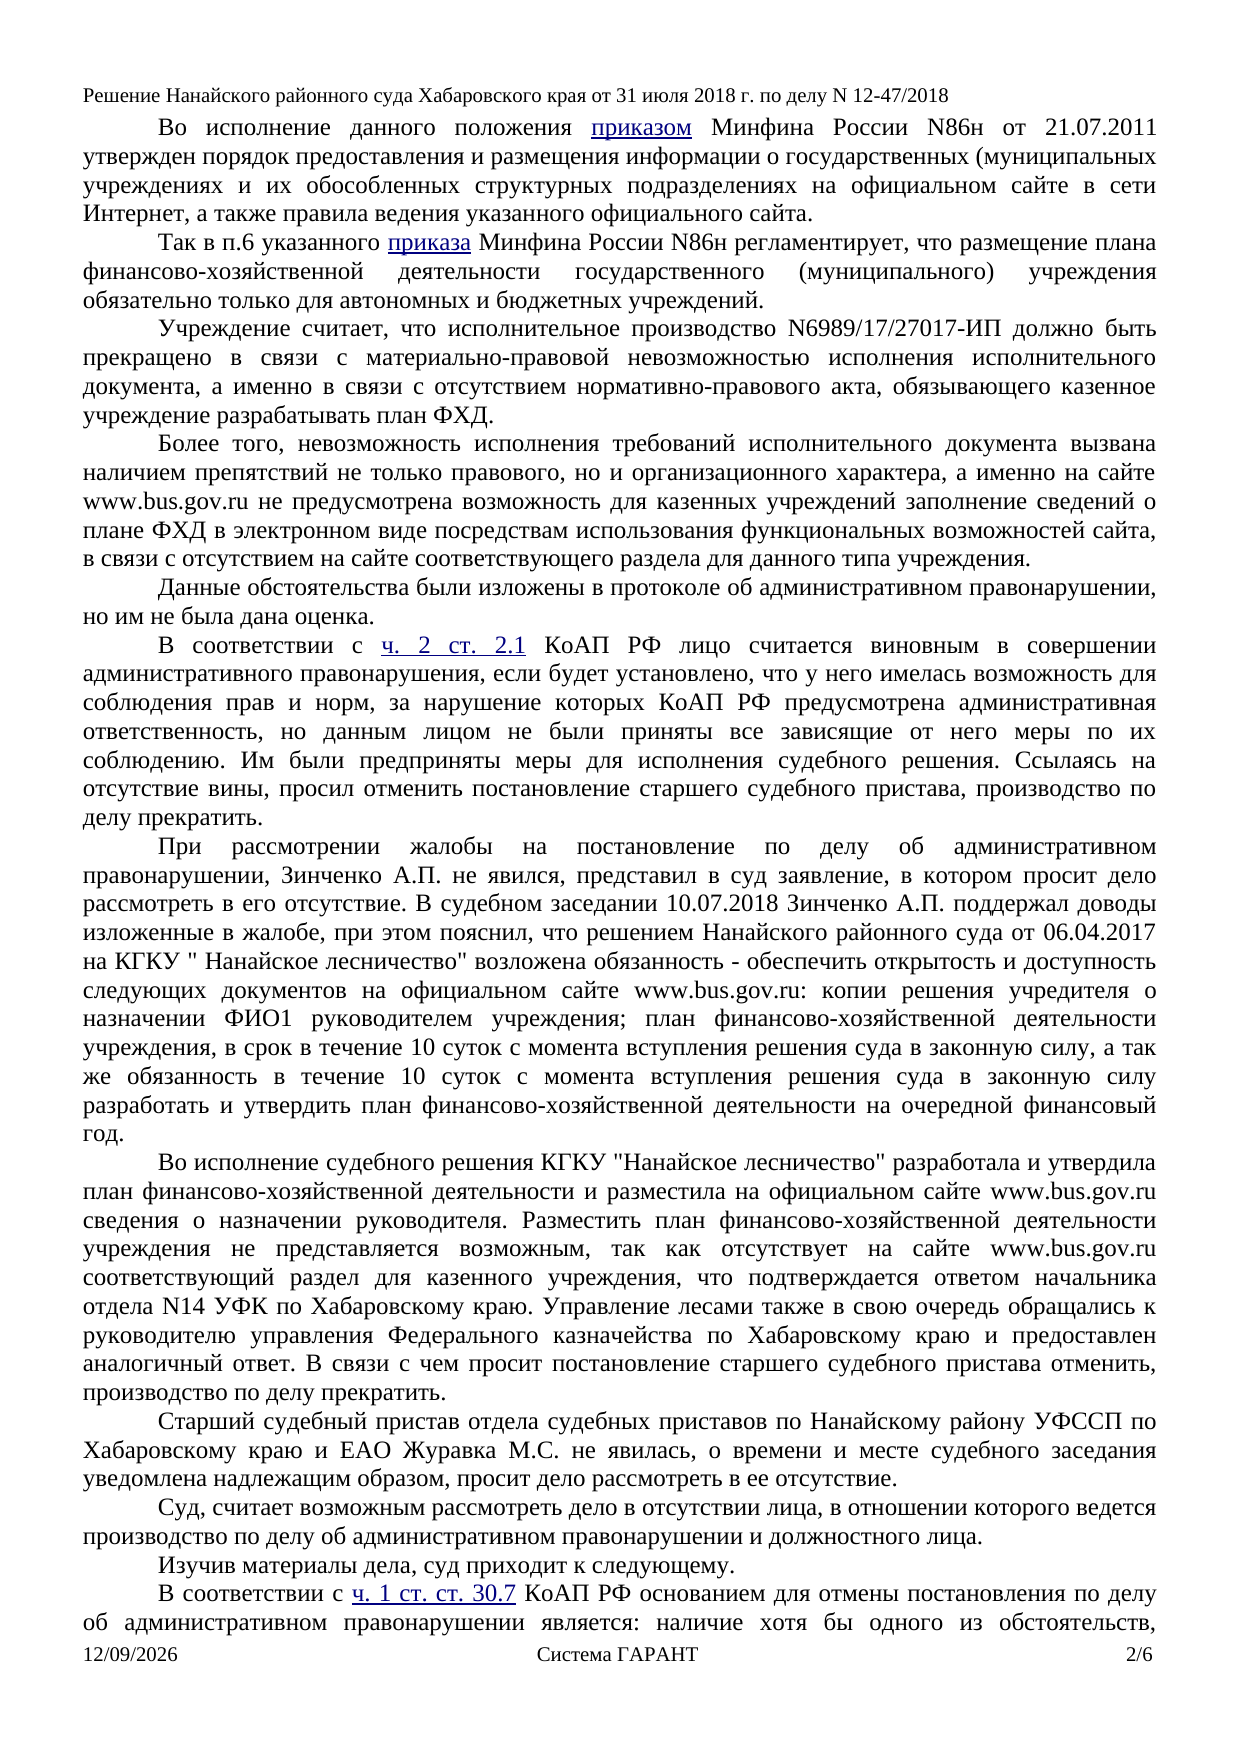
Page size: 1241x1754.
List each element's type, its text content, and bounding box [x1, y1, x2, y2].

text Изучив материалы дела, суд приходит к следующему. [83, 1550, 1157, 1578]
text Данные обстоятельства были изложены в протоколе об административном правонарушении, но им не была дана оценка. [83, 572, 1157, 630]
text Учреждение считает, что исполнительное производство N6989/17/27017-ИП должно быть прекращено в связи с материально-правовой невозможностью исполнения исполнительного документа, а именно в связи с отсутствием нормативно-правового акта, обязывающего казенное учреждение разрабатывать план ФХД. [83, 313, 1157, 428]
text В соответствии с ч. 1 ст. ст. 30.7 КоАП РФ основанием для отмены постановления по делу об административном правонарушении является: наличие хотя бы одного из обстоятельств, [83, 1578, 1157, 1636]
text Во исполнение судебного решения КГКУ "Нанайское лесничество" разработала и утвердила план финансово-хозяйственной деятельности и разместила на официальном сайте www.bus.gov.ru сведения о назначении руководителя. Разместить план финансово-хозяйственной деятельности учреждения не представляется возможным, так как отсутствует на сайте www.bus.gov.ru соответствующий раздел для казенного учреждения, что подтверждается ответом начальника отдела N14 УФК по Хабаровскому краю. Управление лесами также в свою очередь обращались к руководителю управления Федерального казначейства по Хабаровскому краю и предоставлен аналогичный ответ. В связи с чем просит постановление старшего судебного пристава отменить, производство по делу прекратить. [83, 1147, 1157, 1406]
text При рассмотрении жалобы на постановление по делу об административном правонарушении, Зинченко А.П. не явился, представил в суд заявление, в котором просит дело рассмотреть в его отсутствие. В судебном заседании 10.07.2018 Зинченко А.П. поддержал доводы изложенные в жалобе, при этом пояснил, что решением Нанайского районного суда от 06.04.2017 на КГКУ " Нанайское лесничество" возложена обязанность - обеспечить открытость и доступность следующих документов на официальном сайте www.bus.gov.ru: копии решения учредителя о назначении ФИО1 руководителем учреждения; план финансово-хозяйственной деятельности учреждения, в срок в течение 10 суток с момента вступления решения суда в законную силу, а так же обязанность в течение 10 суток с момента вступления решения суда в законную силу разработать и утвердить план финансово-хозяйственной деятельности на очередной финансовый год. [83, 831, 1157, 1147]
text Более того, невозможность исполнения требований исполнительного документа вызвана наличием препятствий не только правового, но и организационного характера, а именно на сайте www.bus.gov.ru не предусмотрена возможность для казенных учреждений заполнение сведений о плане ФХД в электронном виде посредствам использования функциональных возможностей сайта, в связи с отсутствием на сайте соответствующего раздела для данного типа учреждения. [83, 428, 1157, 572]
text Так в п.6 указанного приказа Минфина России N86н регламентирует, что размещение плана финансово-хозяйственной деятельности государственного (муниципального) учреждения обязательно только для автономных и бюджетных учреждений. [83, 227, 1157, 313]
text В соответствии с ч. 2 ст. 2.1 КоАП РФ лицо считается виновным в совершении административного правонарушения, если будет установлено, что у него имелась возможность для соблюдения прав и норм, за нарушение которых КоАП РФ предусмотрена административная ответственность, но данным лицом не были приняты все зависящие от него меры по их соблюдению. Им были предприняты меры для исполнения судебного решения. Ссылаясь на отсутствие вины, просил отменить постановление старшего судебного пристава, производство по делу прекратить. [83, 630, 1157, 831]
text Во исполнение данного положения приказом Минфина России N86н от 21.07.2011 утвержден порядок предоставления и размещения информации о государственных (муниципальных учреждениях и их обособленных структурных подразделениях на официальном сайте в сети Интернет, а также правила ведения указанного официального сайта. [83, 112, 1157, 227]
text Суд, считает возможным рассмотреть дело в отсутствии лица, в отношении которого ведется производство по делу об административном правонарушении и должностного лица. [83, 1492, 1157, 1550]
text Старший судебный пристав отдела судебных приставов по Нанайскому району УФССП по Хабаровскому краю и ЕАО Журавка М.С. не явилась, о времени и месте судебного заседания уведомлена надлежащим образом, просит дело рассмотреть в ее отсутствие. [83, 1406, 1157, 1492]
